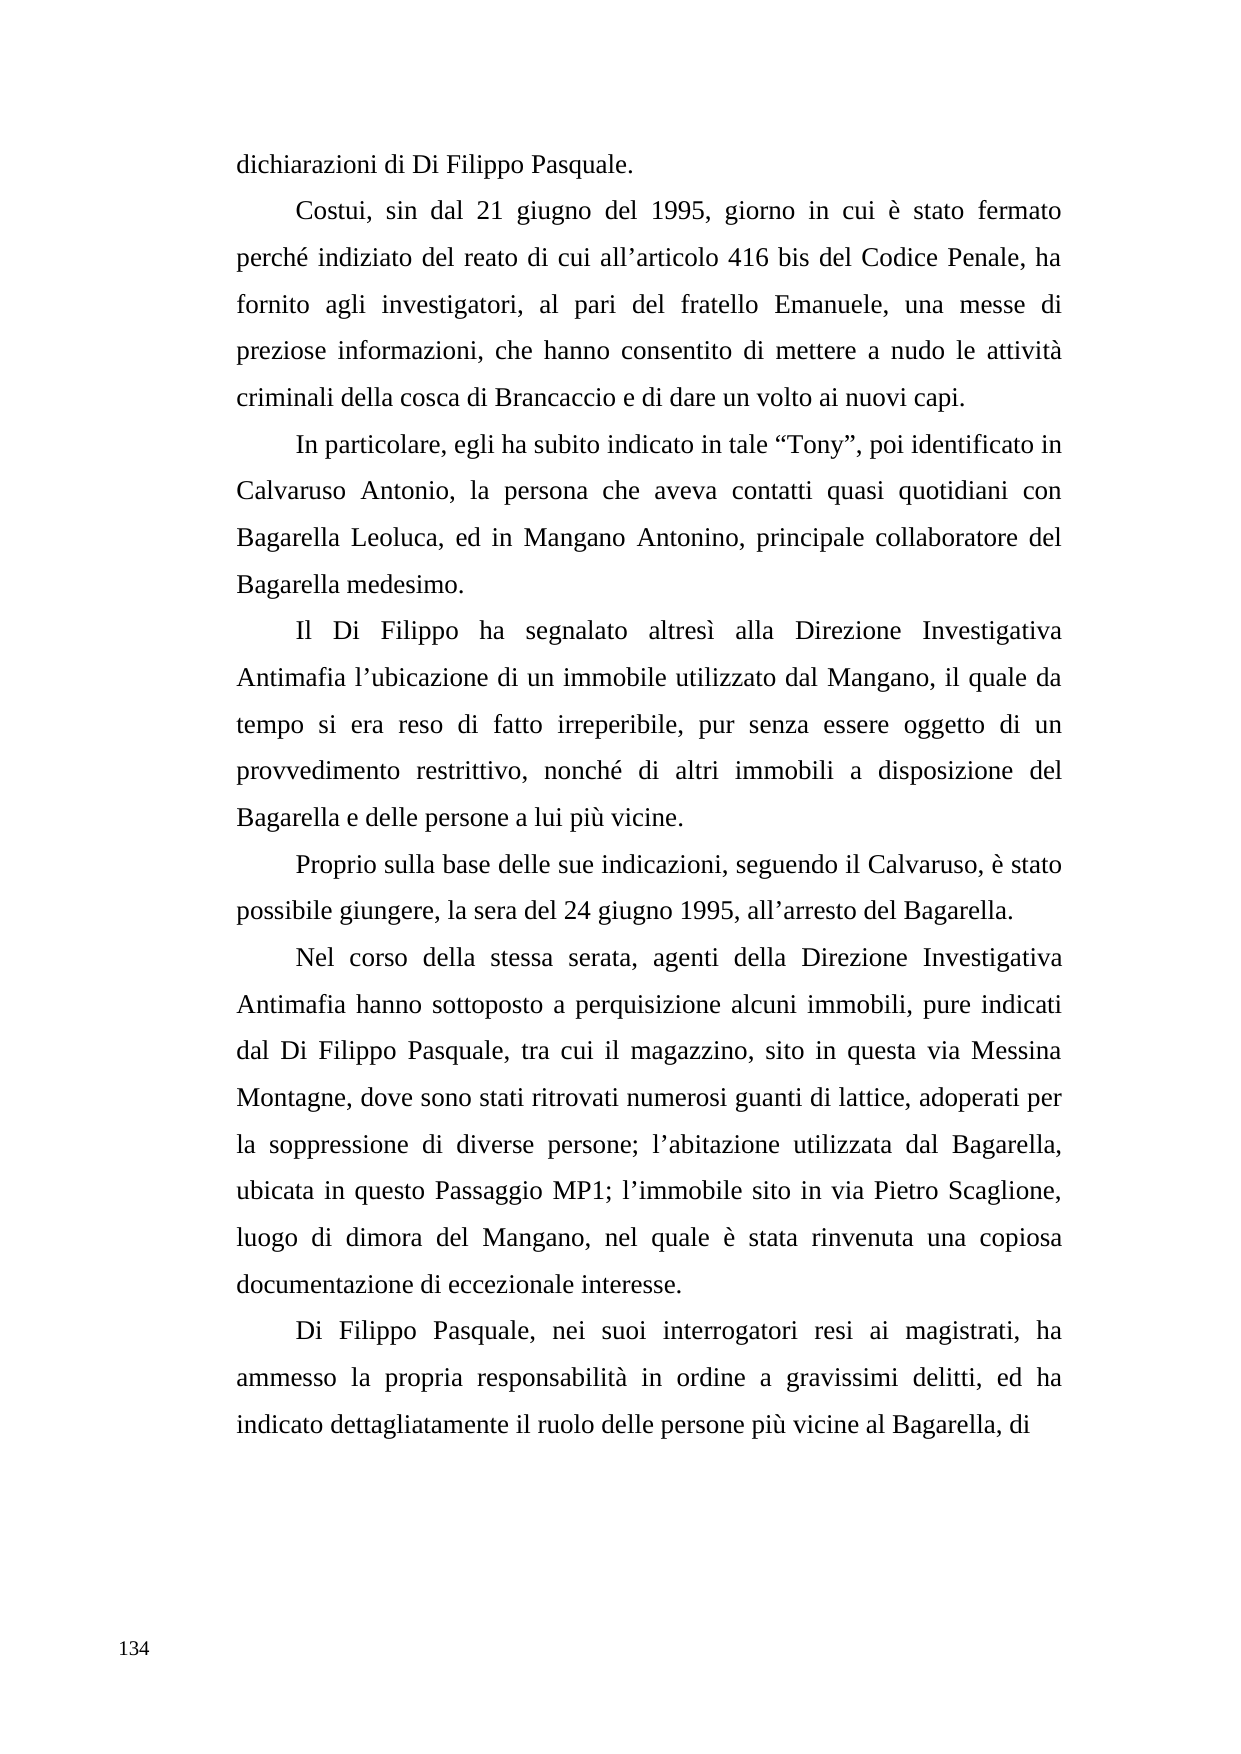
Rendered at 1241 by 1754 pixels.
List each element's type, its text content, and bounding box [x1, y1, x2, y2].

text Di Filippo Pasquale, nei suoi interrogatori resi ai magistrati, ha ammesso la propria responsabilità in ordine a gravissimi delitti, ed ha indicato dettagliatamente il ruolo delle persone più vicine al Bagarella, di [236, 1314, 1063, 1439]
text Costui, sin dal 21 giugno del 1995, giorno in cui è stato fermato perché indiziato del reato di cui all’articolo 416 bis del Codice Penale, ha fornito agli investigatori, al pari del fratello Emanuele, una messe di preziose informazioni, che hanno consentito di mettere a nudo le attività criminali della cosca di Brancaccio e di dare un volto ai nuovi capi. [236, 194, 1063, 412]
text In particolare, egli ha subito indicato in tale “Tony”, poi identificato in Calvaruso Antonio, la persona che aveva contatti quasi quotidiani con Bagarella Leoluca, ed in Mangano Antonino, principale collaboratore del Bagarella medesimo. [236, 428, 1063, 599]
text Proprio sulla base delle sue indicazioni, seguendo il Calvaruso, è stato possibile giungere, la sera del 24 giugno 1995, all’arresto del Bagarella. [236, 848, 1063, 926]
text Il Di Filippo ha segnalato altresì alla Direzione Investigativa Antimafia l’ubicazione di un immobile utilizzato dal Mangano, il quale da tempo si era reso di fatto irreperibile, pur senza essere oggetto di un provvedimento restrittivo, nonché di altri immobili a disposizione del Bagarella e delle persone a lui più vicine. [236, 614, 1063, 832]
text Nel corso della stessa serata, agenti della Direzione Investigativa Antimafia hanno sottoposto a perquisizione alcuni immobili, pure indicati dal Di Filippo Pasquale, tra cui il magazzino, sito in questa via Messina Montagne, dove sono stati ritrovati numerosi guanti di lattice, adoperati per la soppressione di diverse persone; l’abitazione utilizzata dal Bagarella, ubicata in questo Passaggio MP1; l’immobile sito in via Pietro Scaglione, luogo di dimora del Mangano, nel quale è stata rinvenuta una copiosa documentazione di eccezionale interesse. [236, 941, 1063, 1299]
text dichiarazioni di Di Filippo Pasquale. [236, 148, 1063, 179]
